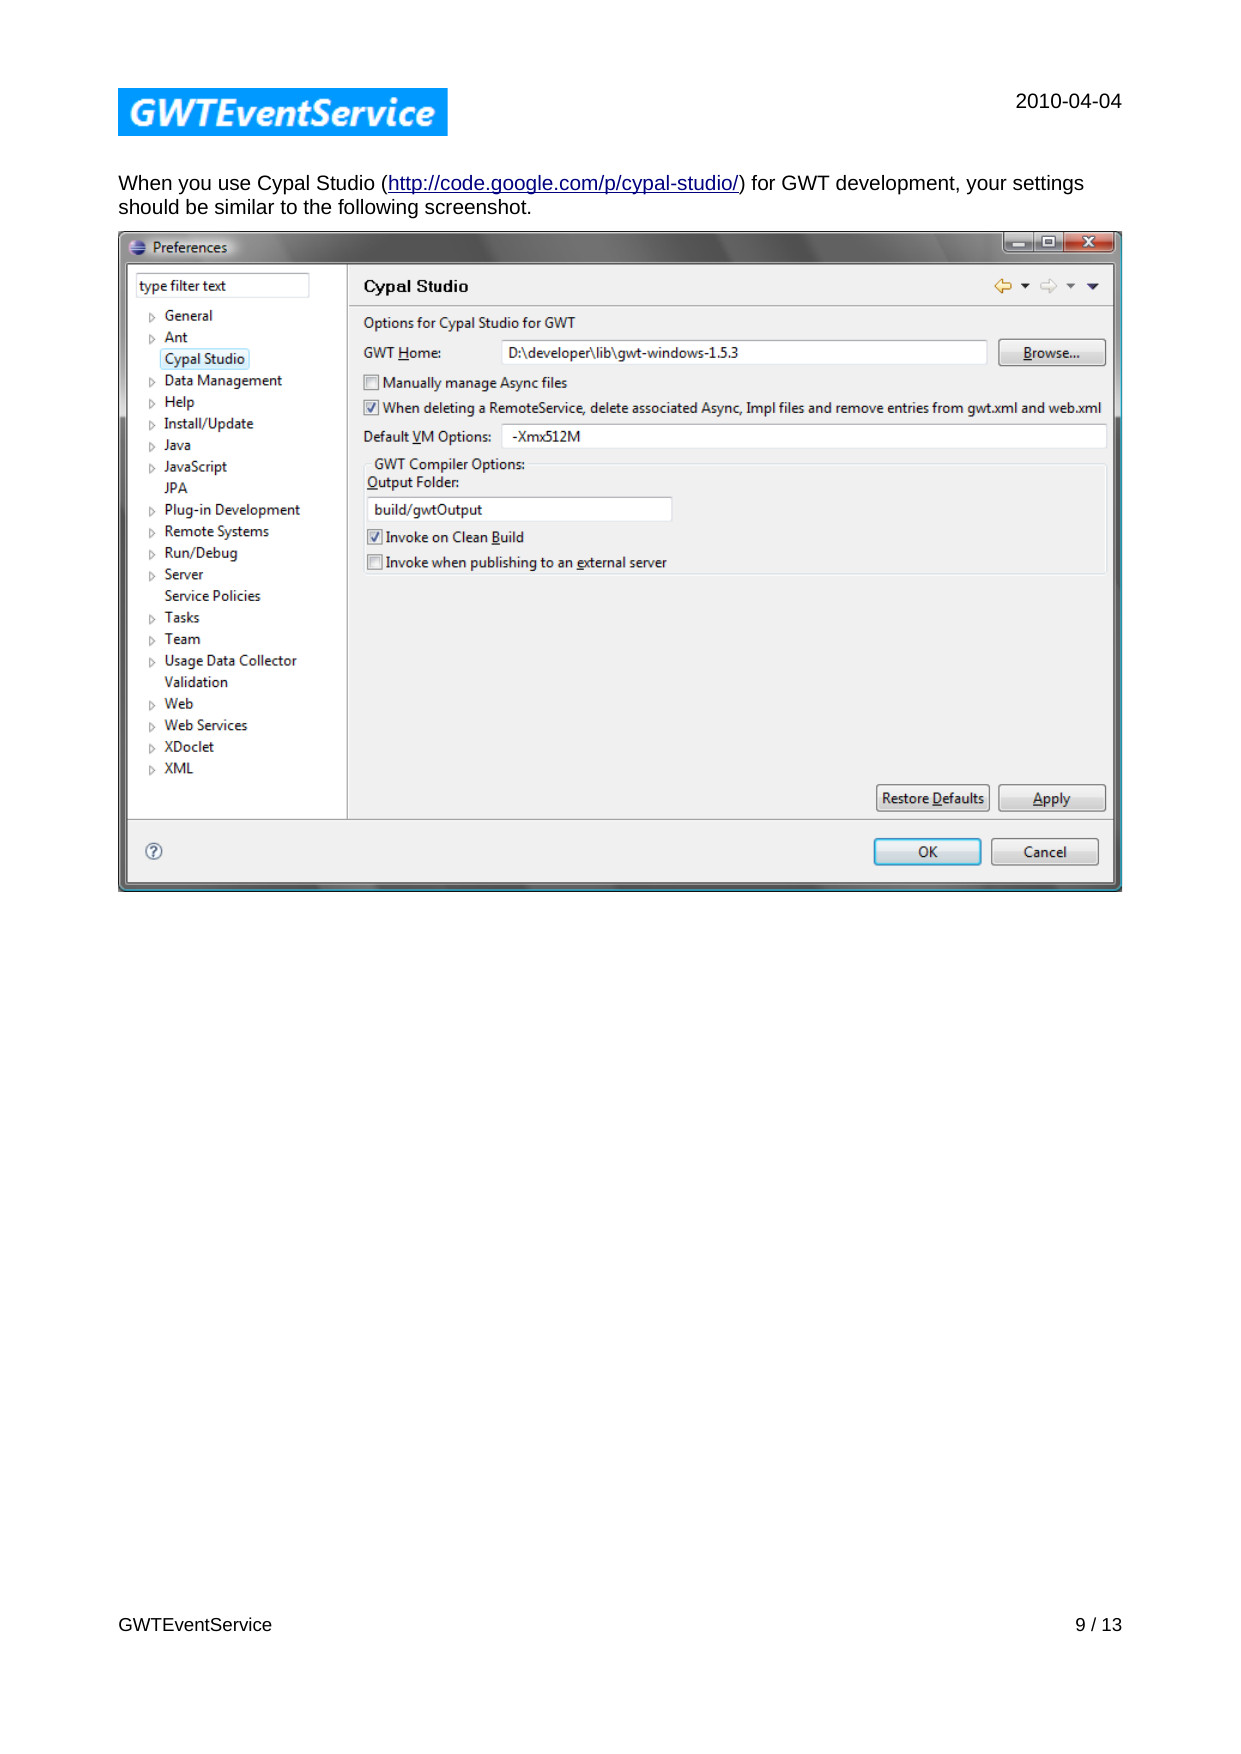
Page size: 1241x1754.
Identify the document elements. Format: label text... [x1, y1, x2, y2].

text When you use Cypal Studio (http://code.google.com/p/cypal-studio/) for GWT development, your settings should be similar to the following screenshot. [118, 171, 1122, 219]
picture [118, 231, 1123, 892]
picture [118, 88, 448, 136]
